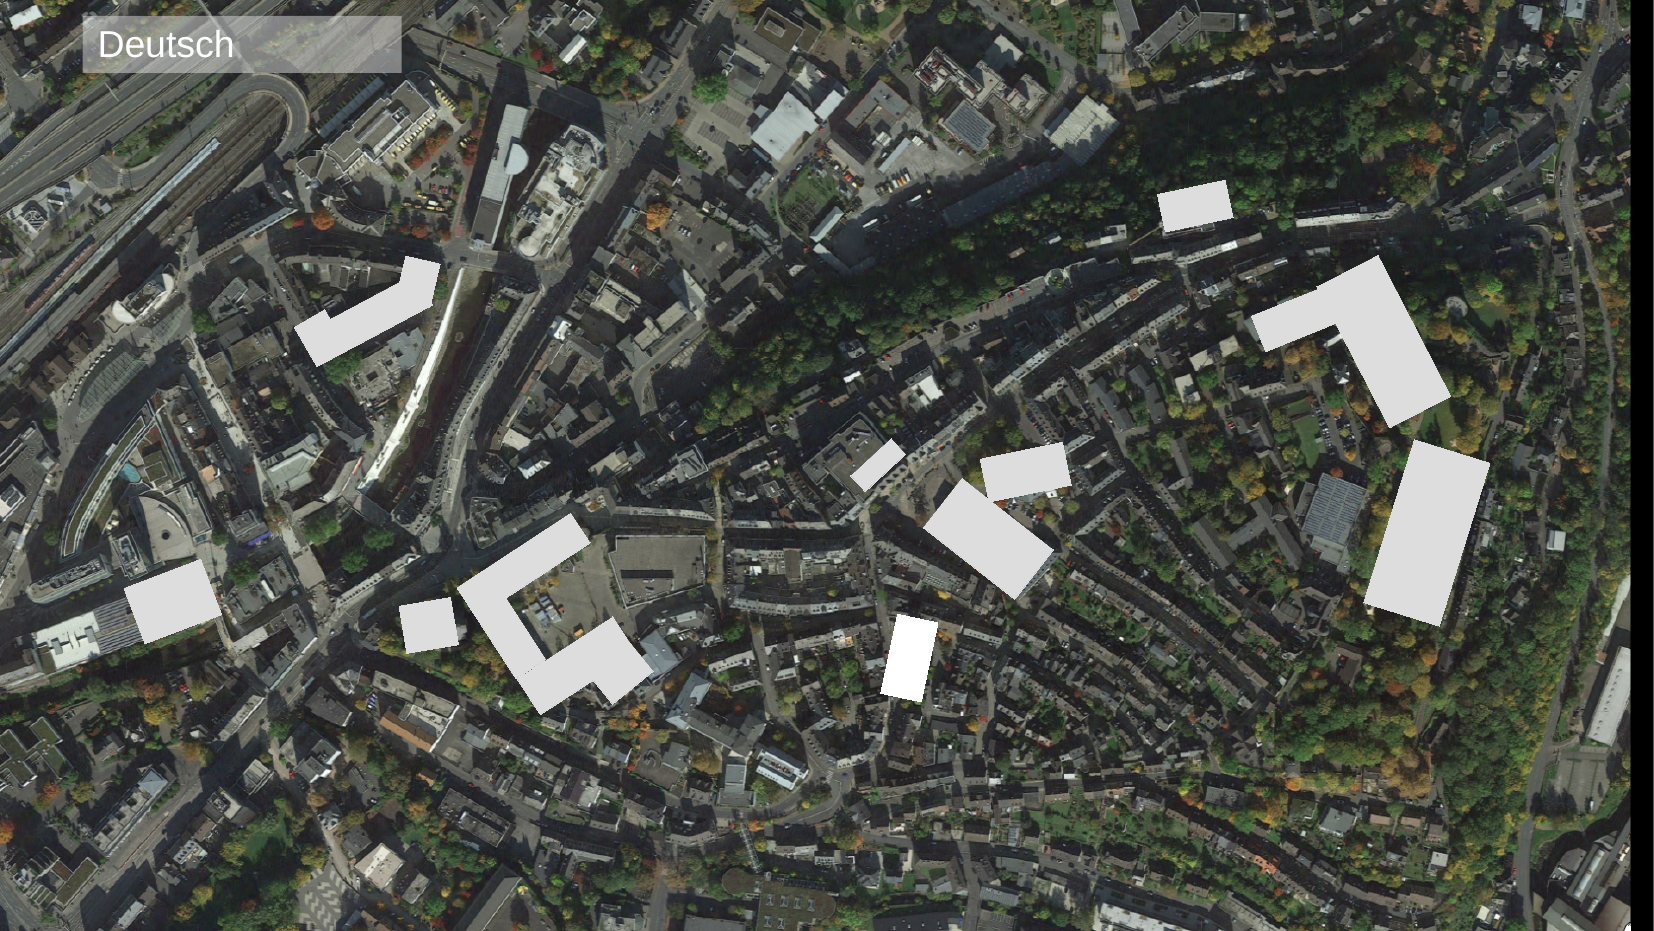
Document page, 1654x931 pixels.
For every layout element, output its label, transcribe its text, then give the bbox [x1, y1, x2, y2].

text_box [1363, 439, 1490, 627]
text_box [124, 559, 222, 644]
text_box Deutsch [82, 15, 402, 73]
text_box [1251, 255, 1451, 428]
text_box [923, 442, 1072, 600]
text_box [399, 597, 459, 654]
text_box [1157, 180, 1234, 232]
text_box [880, 614, 938, 702]
text_box [294, 256, 441, 367]
text_box [457, 513, 654, 715]
picture [0, 0, 1654, 931]
text_box [850, 438, 906, 492]
